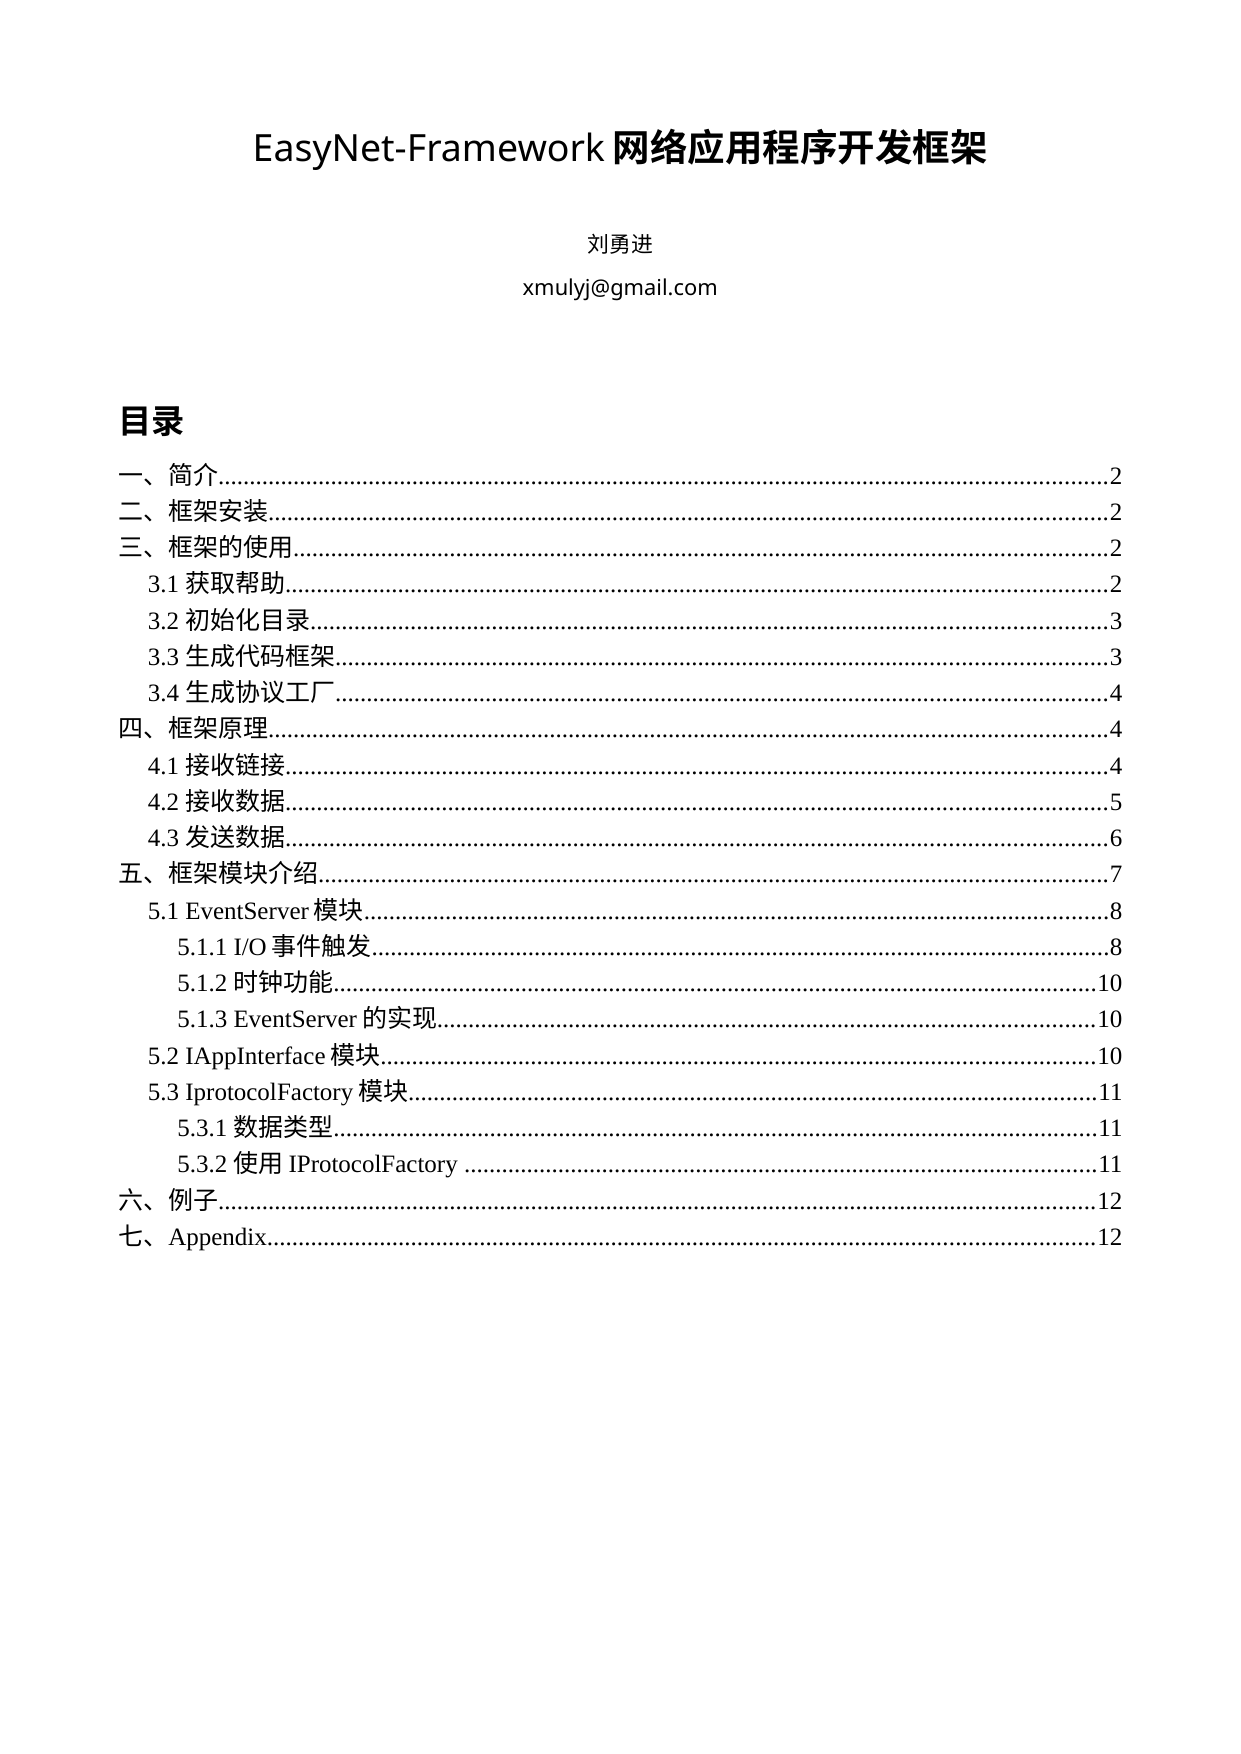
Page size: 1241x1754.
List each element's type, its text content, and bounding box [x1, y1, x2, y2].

text 七、Appendix 12 [118, 1216, 1122, 1253]
text 5.2 IAppInterface模块 10 [148, 1035, 1122, 1071]
text 5.3.1 数据类型 11 [177, 1108, 1122, 1144]
text 3.4 生成协议工厂 4 [148, 673, 1122, 709]
text 5.1.3 EventServer的实现 10 [177, 999, 1122, 1035]
text 五、框架模块介绍 7 [118, 854, 1122, 890]
text 5.1 EventServer模块 8 [148, 890, 1122, 926]
text 一、简介 2 [118, 455, 1122, 491]
text 3.1 获取帮助 2 [148, 564, 1122, 600]
text 二、框架安装 2 [118, 491, 1122, 528]
text 四、框架原理 4 [118, 709, 1122, 745]
text 刘勇进 [118, 227, 1122, 259]
text 5.1.2 时钟功能 10 [177, 963, 1122, 999]
text 3.3 生成代码框架 3 [148, 636, 1122, 673]
text EasyNet-Framework网络应用程序开发框架 [118, 118, 1122, 173]
text 4.3 发送数据 6 [148, 818, 1122, 854]
text 4.2 接收数据 5 [148, 781, 1122, 818]
text 5.1.1 I/O事件触发 8 [177, 926, 1122, 963]
text 3.2 初始化目录 3 [148, 600, 1122, 636]
text 4.1 接收链接 4 [148, 745, 1122, 781]
subtitle 目录 [118, 394, 1122, 443]
text xmulyj@gmail.com [118, 272, 1122, 301]
text 六、例子 12 [118, 1180, 1122, 1216]
text 三、框架的使用 2 [118, 528, 1122, 564]
text 5.3.2 使用IProtocolFactory 11 [177, 1144, 1122, 1180]
text 5.3 IprotocolFactory模块 11 [148, 1071, 1122, 1108]
